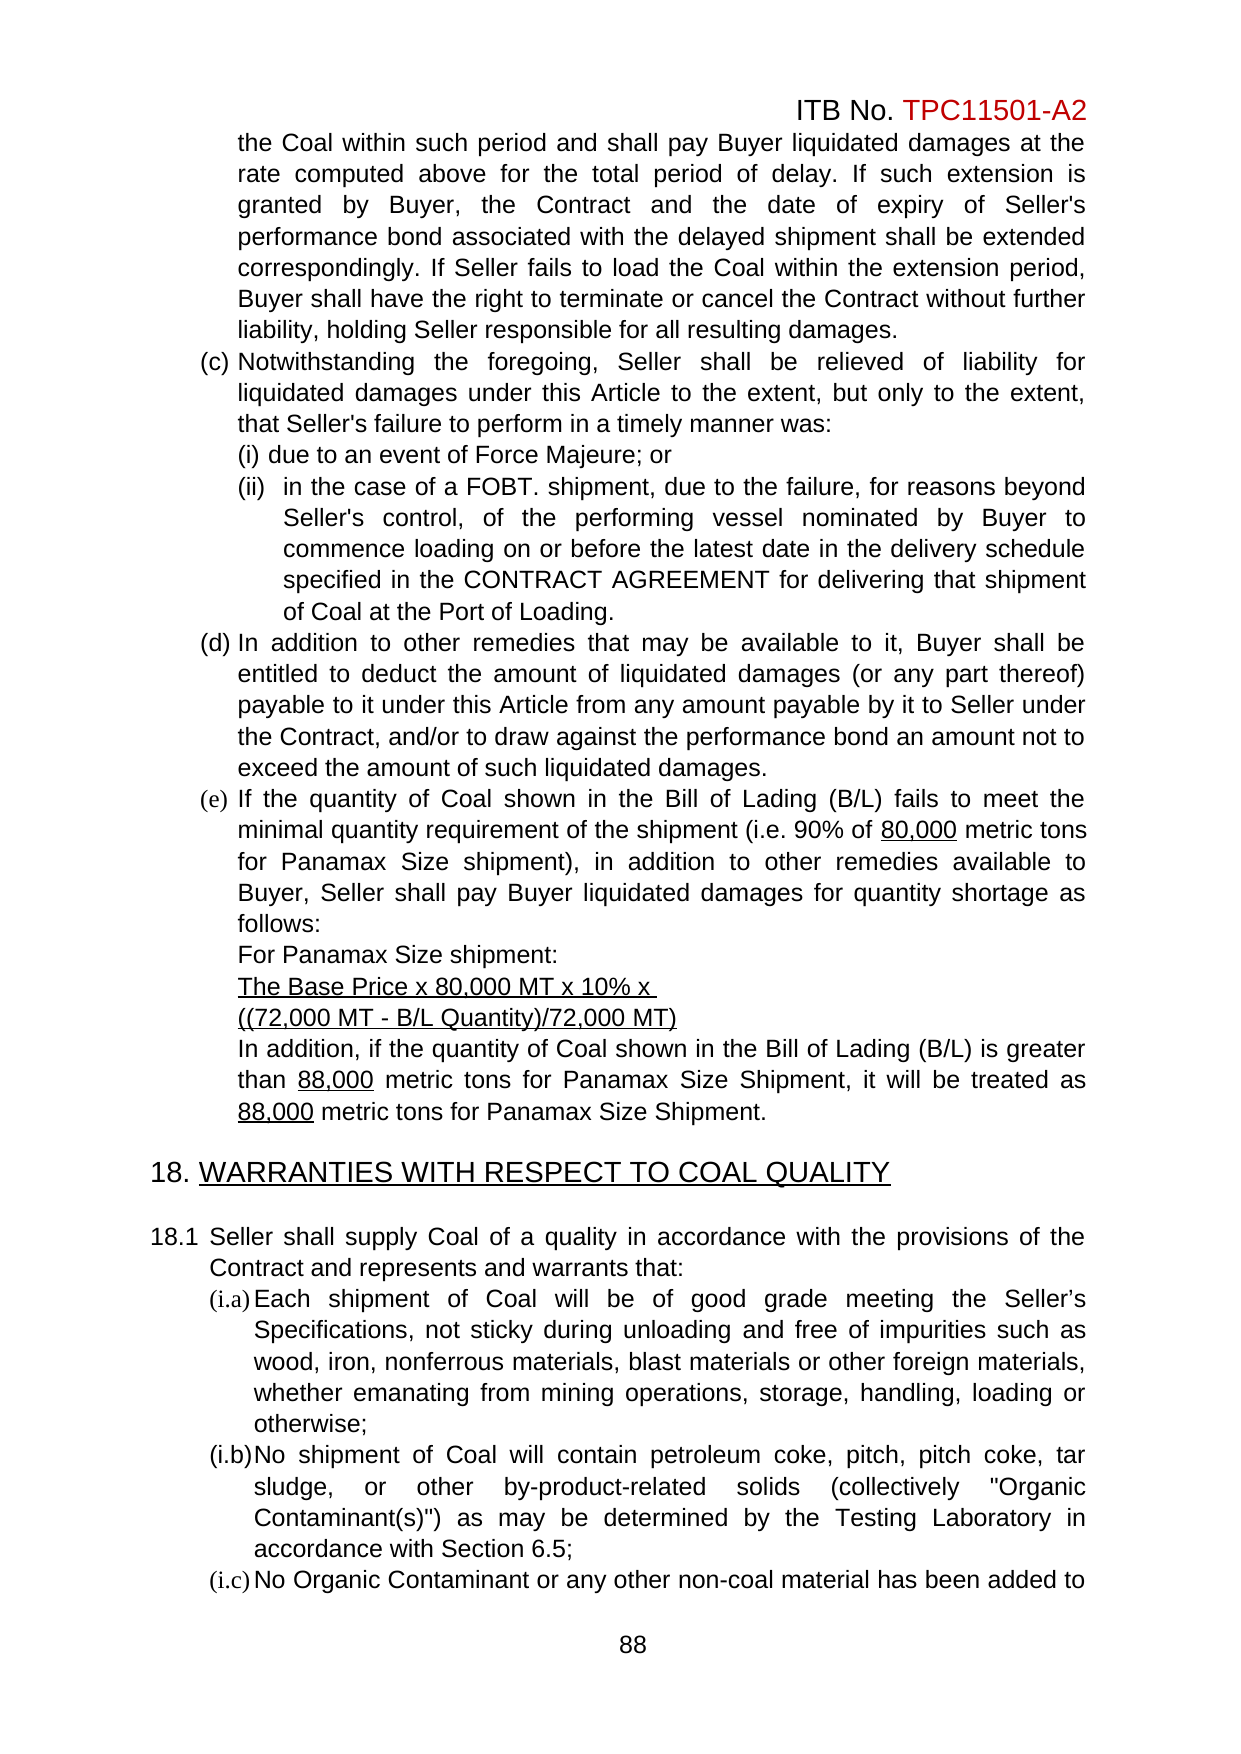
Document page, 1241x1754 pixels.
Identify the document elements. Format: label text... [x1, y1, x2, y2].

text 18. WARRANTIES WITH RESPECT TO COAL QUALITY [150, 1157, 1192, 1189]
text The Base Price x 80,000 MT x 10% x [150, 970, 1087, 1001]
list If the quantity of Coal shown in the Bill of Lading (B/L) fails to meet the minimal quantity requirement of the shipment (i.e. 90% of 80,000 metric tons for Panamax Size shipment), in addition to other remedies available to Buyer, Seller shall pay Buyer liquidated damages for quantity shortage as follows: [200, 782, 1087, 939]
list Each shipment of Coal will be of good grade meeting the Seller’s Specifications, not sticky during unloading and free of impurities such as wood, iron, nonferrous materials, blast materials or other foreign materials, whether emanating from mining operations, storage, handling, loading or otherwise; [209, 1282, 1087, 1439]
list the Coal within such period and shall pay Buyer liquidated damages at the rate computed above for the total period of delay. If such extension is granted by Buyer, the Contract and the date of expiry of Seller's performance bond associated with the delayed shipment shall be extended correspondingly. If Seller fails to load the Coal within the extension period, Buyer shall have the right to terminate or cancel the Contract without further liability, holding Seller responsible for all resulting damages. [200, 126, 1087, 345]
text ((72,000 MT - B/L Quantity)/72,000 MT) [150, 1001, 1087, 1032]
list Notwithstanding the foregoing, Seller shall be relieved of liability for liquidated damages under this Article to the extent, but only to the extent, that Seller's failure to perform in a timely manner was: [200, 345, 1087, 439]
list In addition to other remedies that may be available to it, Buyer shall be entitled to deduct the amount of liquidated damages (or any part thereof) payable to it under this Article from any amount payable by it to Seller under the Contract, and/or to draw against the performance bond an amount not to exceed the amount of such liquidated damages. [200, 626, 1087, 782]
list in the case of a FOBT. shipment, due to the failure, for reasons beyond Seller's control, of the performing vessel nominated by Buyer to commence loading on or before the latest date in the delivery schedule specified in the CONTRACT AGREEMENT for delivering that shipment of Coal at the Port of Loading. [237, 470, 1087, 626]
text 18.1 Seller shall supply Coal of a quality in accordance with the provisions of the Contract and represents and warrants that: [150, 1220, 1087, 1282]
list No Organic Contaminant or any other non-coal material has been added to [209, 1564, 1087, 1595]
text In addition, if the quantity of Coal shown in the Bill of Lading (B/L) is greater than 88,000 metric tons for Panamax Size Shipment, it will be treated as 88,000 metric tons for Panamax Size Shipment. [237, 1032, 1087, 1126]
text For Panamax Size shipment: [237, 939, 1087, 970]
list No shipment of Coal will contain petroleum coke, pitch, pitch coke, tar sludge, or other by-product-related solids (collectively "Organic Contaminant(s)") as may be determined by the Testing Laboratory in accordance with Section 6.5; [209, 1439, 1087, 1564]
list due to an event of Force Majeure; or [237, 439, 1087, 470]
